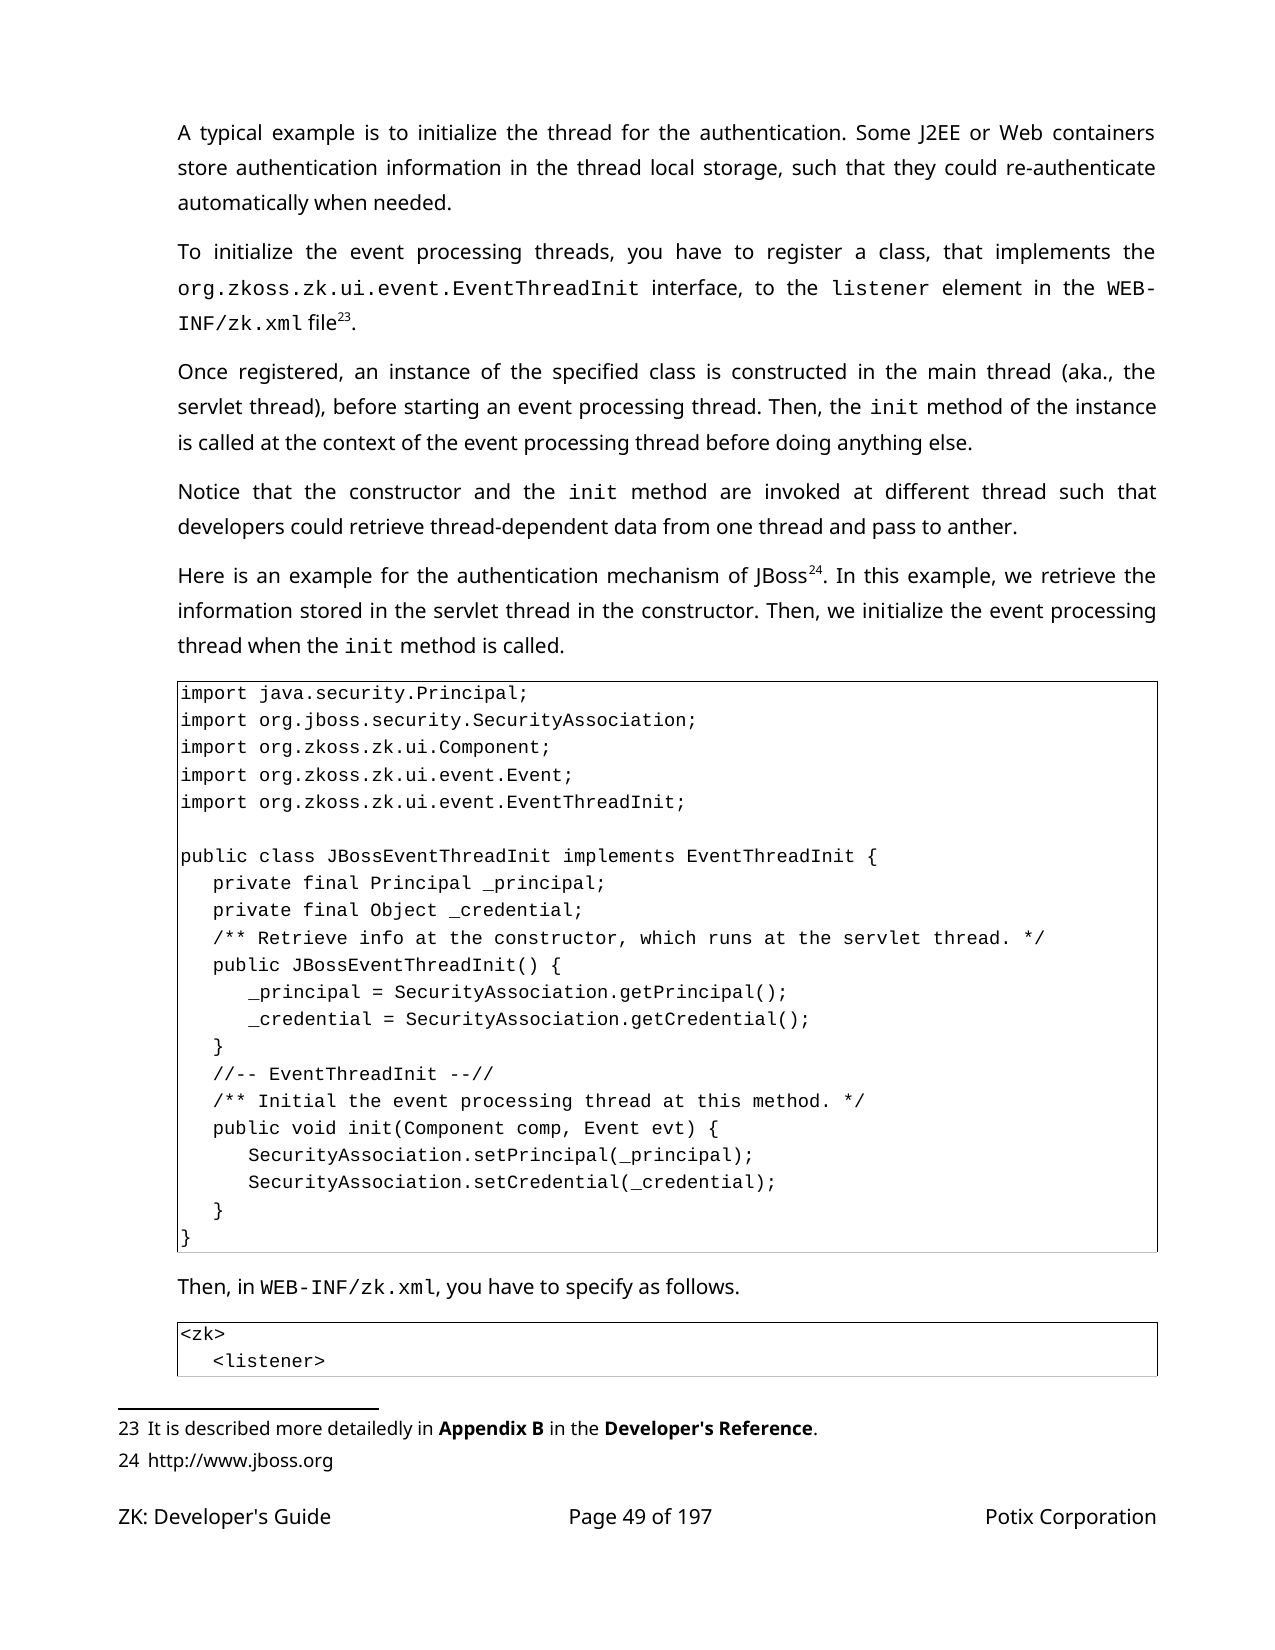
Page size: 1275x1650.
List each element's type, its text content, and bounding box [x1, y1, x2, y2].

text Then, in WEB-INF/zk.xml, you have to specify as follows. [177, 1272, 1157, 1301]
text import org.zkoss.zk.ui.Component; [178, 735, 1157, 759]
text _principal = SecurityAssociation.getPrincipal(); [178, 980, 1157, 1004]
text } [178, 1197, 1157, 1222]
text public JBossEventThreadInit() { [178, 953, 1157, 977]
text SecurityAssociation.setCredential(_credential); [178, 1170, 1157, 1194]
text Once registered, an instance of the specified class is constructed in the main thread (aka., the servlet thread), before starting an event processing thread. Then, the init method of the instance is called at the context of the event processing thread before doing anything else. [177, 357, 1157, 456]
text private final Principal _principal; [178, 871, 1157, 895]
text import java.security.Principal; [178, 682, 1157, 705]
text import org.zkoss.zk.ui.event.Event; [178, 762, 1157, 787]
text /** Initial the event processing thread at this method. */ [178, 1089, 1157, 1113]
text public class JBossEventThreadInit implements EventThreadInit { [178, 844, 1157, 868]
text It is described more detailedly in Appendix B in the Developer's Reference. [118, 1416, 1157, 1441]
text <listener> [178, 1349, 1157, 1376]
text /** Retrieve info at the constructor, which runs at the servlet thread. */ [178, 926, 1157, 950]
text To initialize the event processing threads, you have to register a class, that implements the org.zkoss.zk.ui.event.EventThreadInit interface, to the listener element in the WEB-INF/zk.xml file. [177, 237, 1157, 337]
text A typical example is to initialize the thread for the authentication. Some J2EE or Web containers store authentication information in the thread local storage, such that they could re-authenticate automatically when needed. [177, 118, 1157, 217]
text Here is an example for the authentication mechanism of JBoss. In this example, we retrieve the information stored in the servlet thread in the constructor. Then, we initialize the event processing thread when the init method is called. [177, 561, 1157, 660]
text } [178, 1034, 1157, 1058]
text import org.jboss.security.SecurityAssociation; [178, 708, 1157, 732]
text public void init(Component comp, Event evt) { [178, 1116, 1157, 1140]
text import org.zkoss.zk.ui.event.EventThreadInit; [178, 789, 1157, 814]
text <zk> [178, 1323, 1157, 1346]
text } [178, 1224, 1157, 1252]
text Notice that the constructor and the init method are invoked at different thread such that developers could retrieve thread-dependent data from one thread and pass to anther. [177, 477, 1157, 541]
text _credential = SecurityAssociation.getCredential(); [178, 1007, 1157, 1031]
text private final Object _credential; [178, 898, 1157, 923]
text //-- EventThreadInit --// [178, 1061, 1157, 1086]
text http://www.jboss.org [118, 1447, 1157, 1473]
text SecurityAssociation.setPrincipal(_principal); [178, 1143, 1157, 1167]
